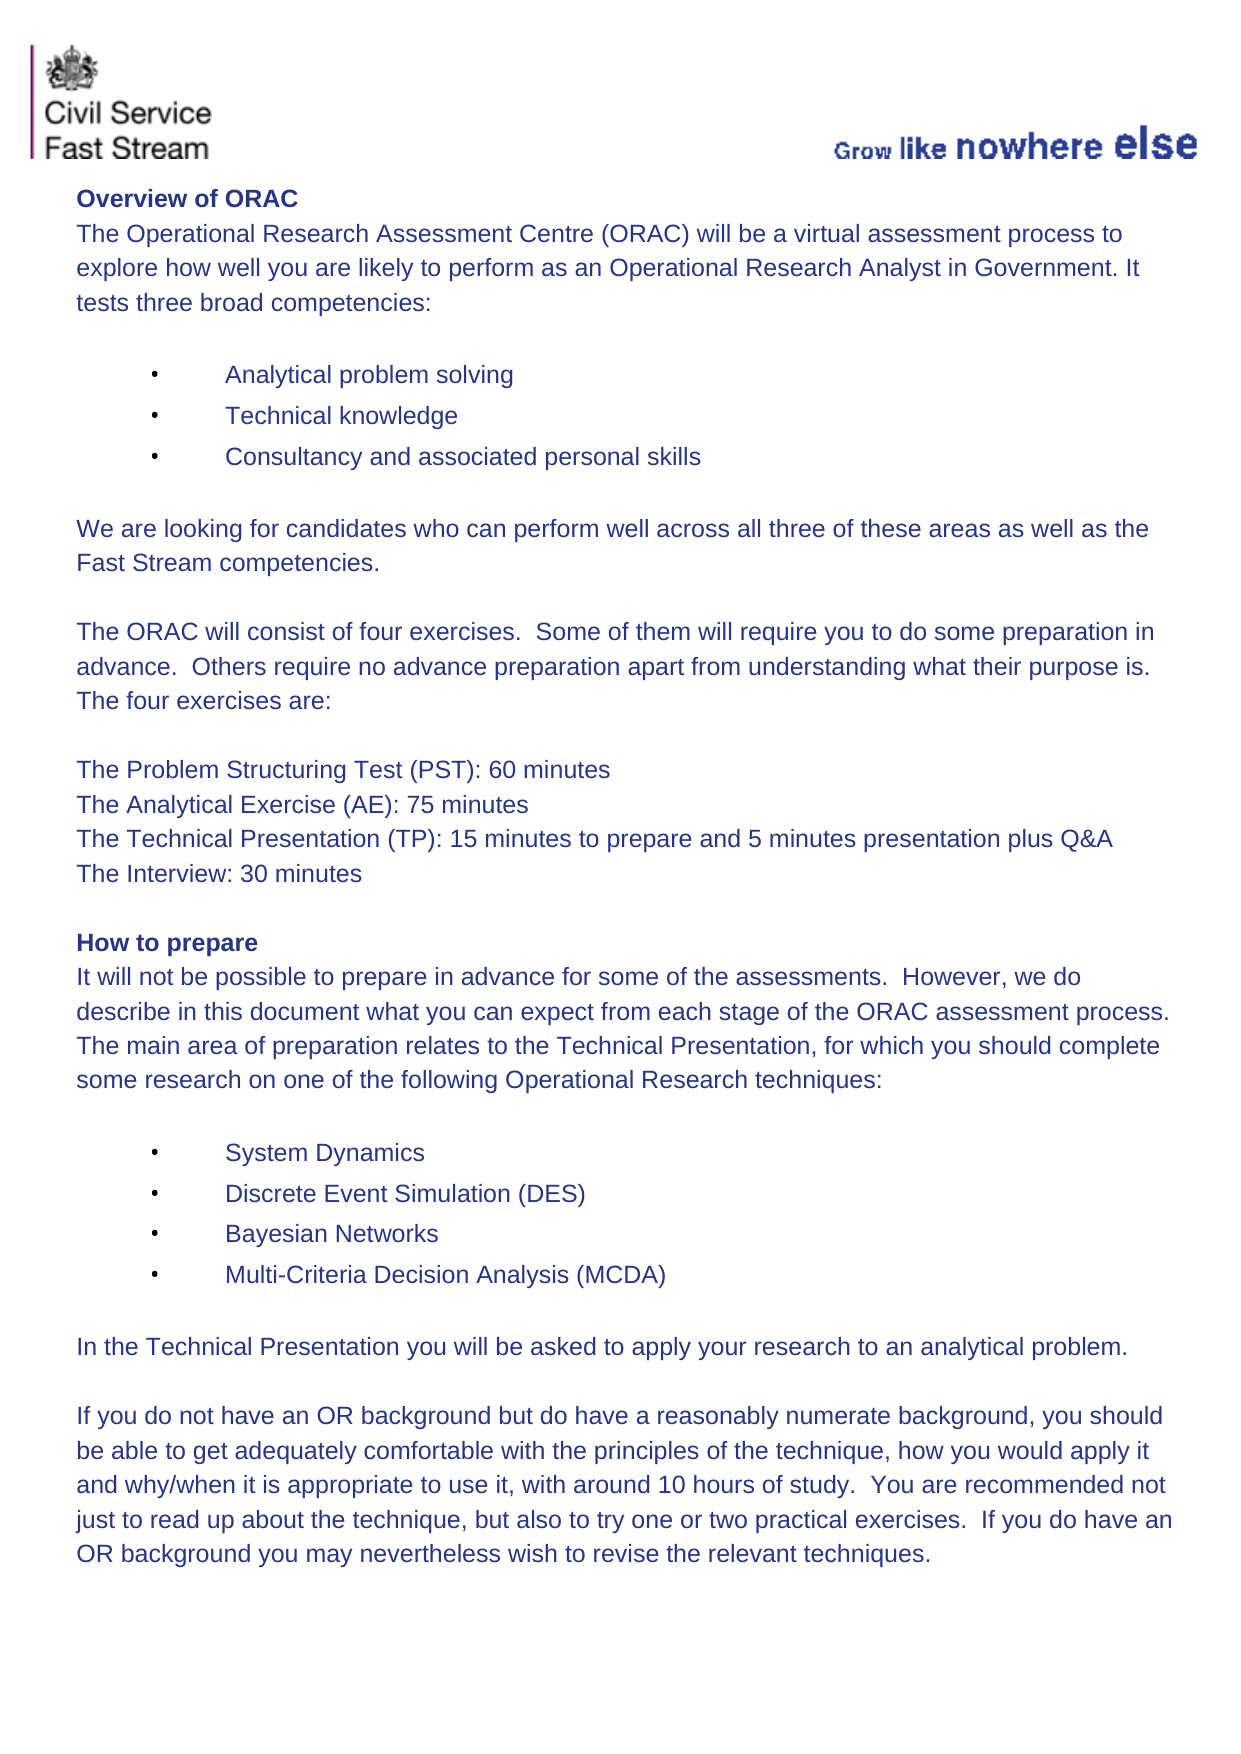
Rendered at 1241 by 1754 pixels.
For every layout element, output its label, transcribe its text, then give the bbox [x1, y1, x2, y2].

text The Operational Research Assessment Centre (ORAC) will be a virtual assessment process to explore how well you are likely to perform as an Operational Research Analyst in Government. It tests three broad competencies: [76, 219, 1184, 317]
list Technical knowledge [150, 398, 1184, 432]
list Analytical problem solving [150, 357, 1184, 391]
text In the Technical Presentation you will be asked to apply your research to an analytical problem. [76, 1332, 1184, 1361]
list Consultancy and associated personal skills [150, 438, 1184, 473]
text The Problem Structuring Test (PST): 60 minutes [76, 755, 1184, 784]
text The Interview: 30 minutes [76, 859, 1184, 887]
text The Technical Presentation (TP): 15 minutes to prepare and 5 minutes presentation plus Q&A [76, 824, 1184, 853]
list Bayesian Networks [150, 1216, 1184, 1250]
text It will not be possible to prepare in advance for some of the assessments. However, we do describe in this document what you can expect from each stage of the ORAC assessment process. [76, 962, 1184, 1025]
text The Analytical Exercise (AE): 75 minutes [76, 790, 1184, 818]
text The main area of preparation relates to the Technical Presentation, for which you should complete some research on one of the following Operational Research techniques: [76, 1031, 1184, 1094]
text How to prepare [76, 928, 1184, 956]
text The ORAC will consist of four exercises. Some of them will require you to do some preparation in advance. Others require no advance preparation apart from understanding what their purpose is. The four exercises are: [76, 617, 1184, 715]
text We are looking for candidates who can perform well across all three of these areas as well as the Fast Stream competencies. [76, 514, 1184, 577]
text If you do not have an OR background but do have a reasonably numerate background, you should be able to get adequately comfortable with the principles of the technique, how you would apply it and why/when it is appropriate to use it, with around 10 hours of study. You are recommended not just to read up about the technique, but also to try one or two practical exercises. If you do have an OR background you may nevertheless wish to revise the relevant techniques. [76, 1401, 1184, 1568]
list Discrete Event Simulation (DES) [150, 1175, 1184, 1209]
list Multi-Criteria Decision Analysis (MCDA) [150, 1257, 1184, 1291]
list System Dynamics [150, 1134, 1184, 1168]
text Overview of ORAC [76, 184, 1184, 213]
